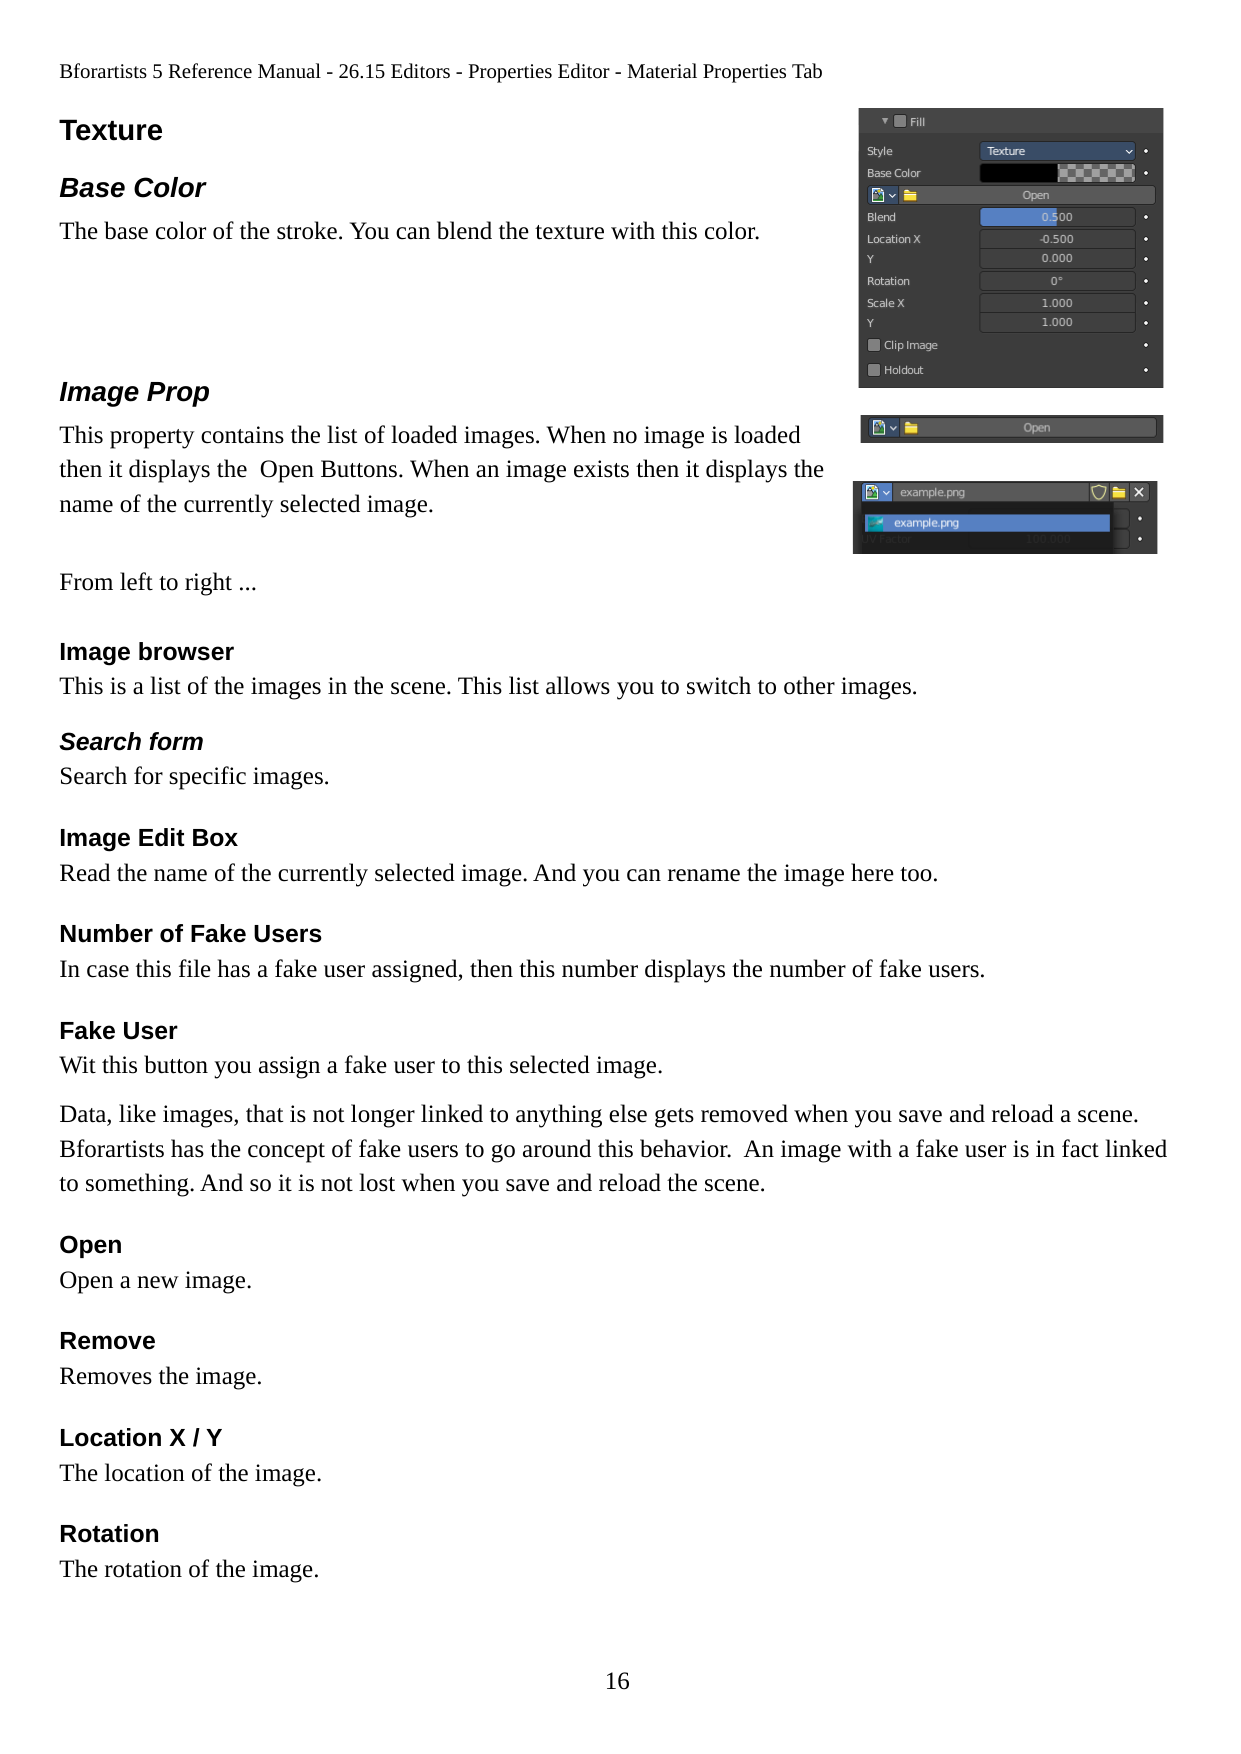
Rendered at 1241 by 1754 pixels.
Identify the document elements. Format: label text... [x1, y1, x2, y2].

text Data, like images, that is not longer linked to anything else gets removed when you save and reload a scene. Bforartists has the concept of fake users to go around this behavior. An image with a fake user is in fact linked to something. And so it is not lost when you save and reload the scene. [59, 1099, 1181, 1197]
subtitle Search form [59, 727, 1181, 755]
text This property contains the list of loaded images. When no image is loaded then it displays the Open Buttons. When an image exists then it displays the name of the currently selected image. [59, 420, 1181, 517]
picture [858, 108, 1164, 388]
subtitle Image Prop [59, 375, 1181, 407]
subtitle Remove [59, 1326, 1181, 1355]
text This is a list of the images in the scene. This list allows you to switch to other images. [59, 671, 1181, 700]
text The base color of the stroke. You can blend the texture with this color. [59, 216, 858, 244]
text In case this file has a fake user assigned, then this number displays the number of fake users. [59, 954, 1181, 983]
text Open a new image. [59, 1265, 1181, 1294]
text From left to right ... [59, 567, 1181, 595]
subtitle Texture [59, 113, 858, 146]
subtitle [1164, 113, 1181, 146]
subtitle Image Edit Box [59, 823, 1181, 852]
subtitle Number of Fake Users [59, 919, 1181, 948]
text The rotation of the image. [59, 1554, 1181, 1583]
text Removes the image. [59, 1361, 1181, 1390]
text Read the name of the currently selected image. And you can rename the image here too. [59, 858, 1181, 887]
text Search for specific images. [59, 761, 1181, 790]
picture [852, 481, 1158, 554]
subtitle Rotation [59, 1519, 1181, 1548]
text Wit this button you assign a fake user to this selected image. [59, 1051, 1181, 1079]
subtitle Base Color [59, 171, 858, 203]
subtitle Image browser [59, 637, 1181, 665]
subtitle Fake User [59, 1016, 1181, 1044]
picture [860, 415, 1164, 443]
subtitle Location X / Y [59, 1423, 1181, 1451]
subtitle [1164, 171, 1181, 203]
subtitle Open [59, 1230, 1181, 1259]
text The location of the image. [59, 1458, 1181, 1486]
